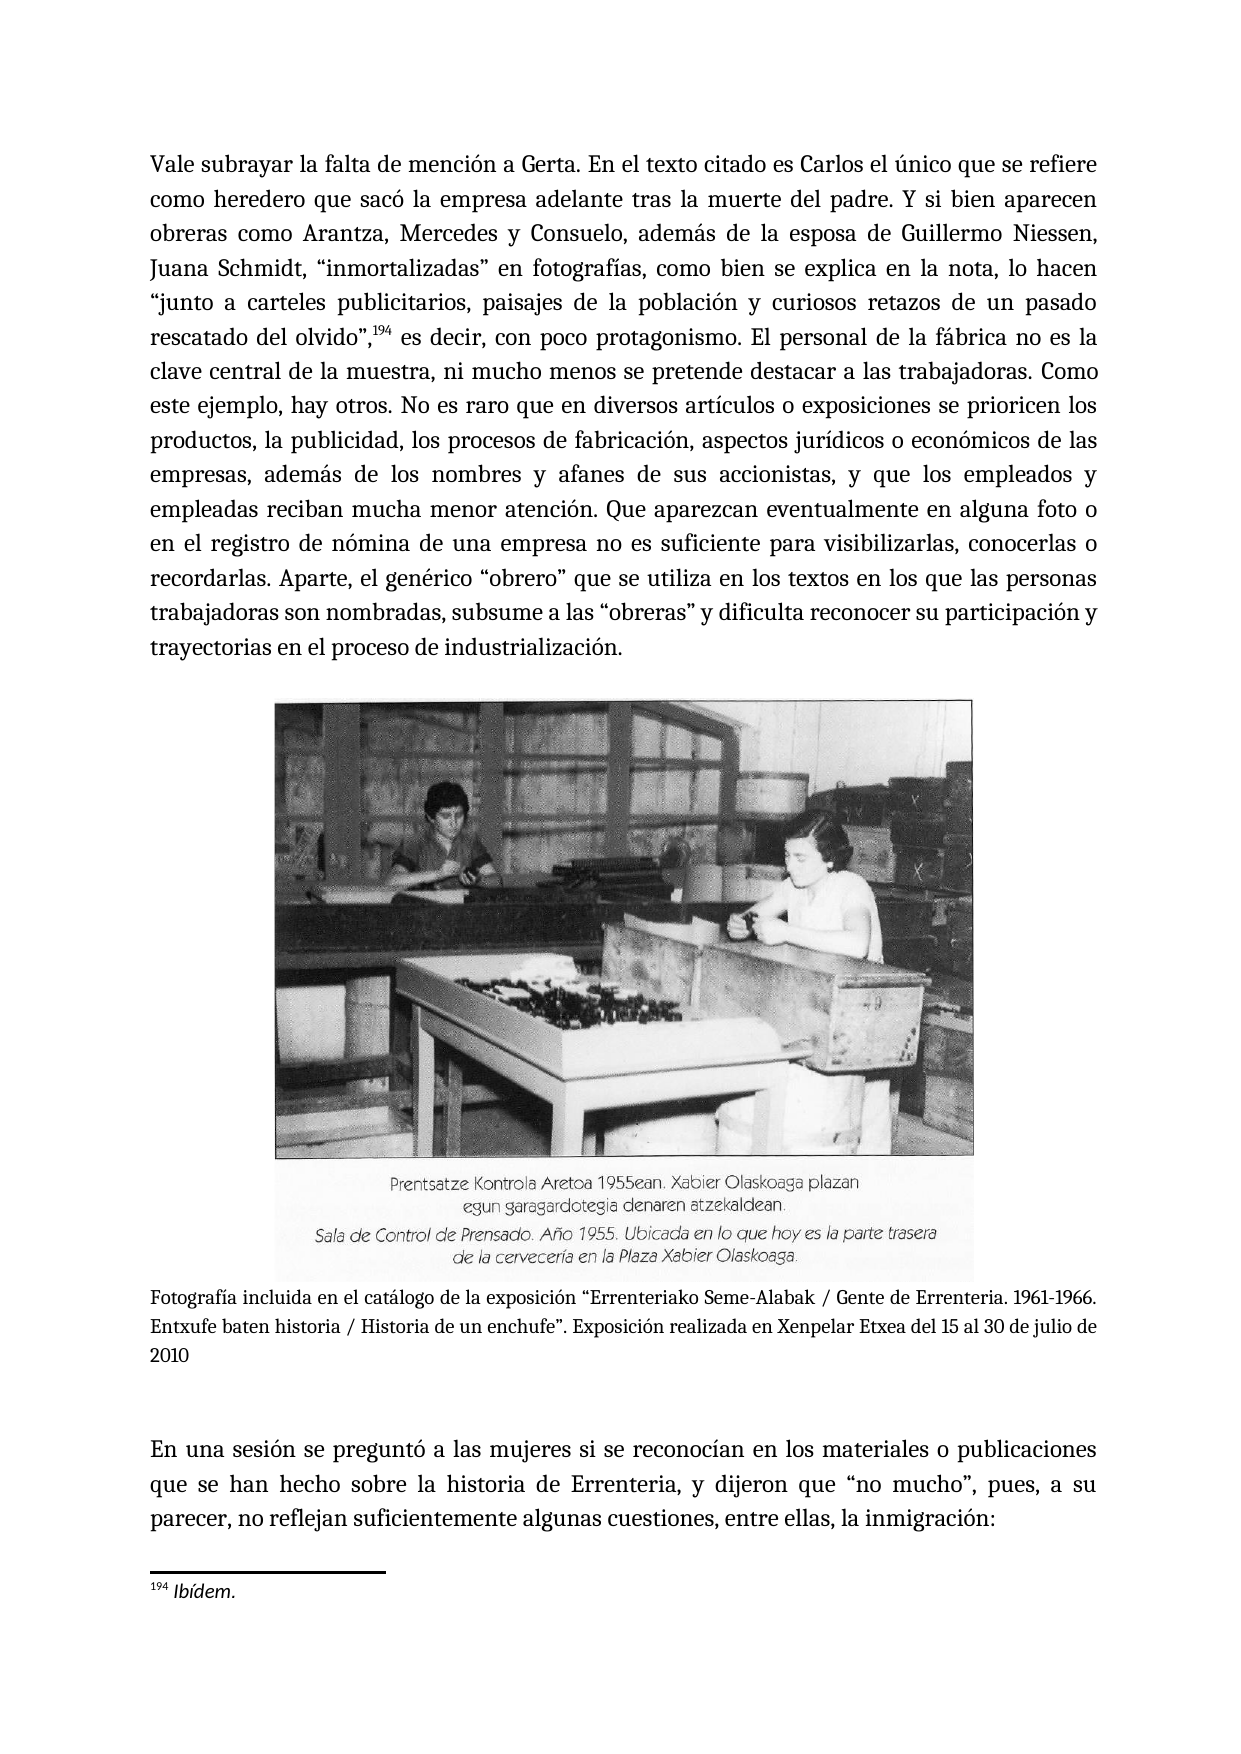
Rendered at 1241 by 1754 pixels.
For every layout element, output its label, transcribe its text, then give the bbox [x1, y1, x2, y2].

text Ibídem. [150, 1578, 1090, 1604]
text Vale subrayar la falta de mención a Gerta. En el texto citado es Carlos el único que se refiere como heredero que sacó la empresa adelante tras la muerte del padre. Y si bien aparecen obreras como Arantza, Mercedes y Consuelo, además de la esposa de Guillermo Niessen, Juana Schmidt, “inmortalizadas” en fotografías, como bien se explica en la nota, lo hacen “junto a carteles publicitarios, paisajes de la población y curiosos retazos de un pasado rescatado del olvido”, es decir, con poco protagonismo. El personal de la fábrica no es la clave central de la muestra, ni mucho menos se pretende destacar a las trabajadoras. Como este ejemplo, hay otros. No es raro que en diversos artículos o exposiciones se prioricen los productos, la publicidad, los procesos de fabricación, aspectos jurídicos o económicos de las empresas, además de los nombres y afanes de sus accionistas, y que los empleados y empleadas reciban mucha menor atención. Que aparezcan eventualmente en alguna foto o en el registro de nómina de una empresa no es suficiente para visibilizarlas, conocerlas o recordarlas. Aparte, el genérico “obrero” que se utiliza en los textos en los que las personas trabajadoras son nombradas, subsume a las “obreras” y dificulta reconocer su participación y trayectorias en el proceso de industrialización. [150, 150, 1098, 661]
text Fotografía incluida en el catálogo de la exposición “Errenteriako Seme-Alabak / Gente de Errenteria. 1961-1966. Entxufe baten historia / Historia de un enchufe”. Exposición realizada en Xenpelar Etxea del 15 al 30 de julio de 2010 [150, 1286, 1098, 1367]
text En una sesión se preguntó a las mujeres si se reconocían en los materiales o publicaciones que se han hecho sobre la historia de Errenteria, y dijeron que “no mucho”, pues, a su parecer, no reflejan suficientemente algunas cuestiones, entre ellas, la inmigración: [150, 1435, 1098, 1533]
picture [274, 698, 974, 1282]
